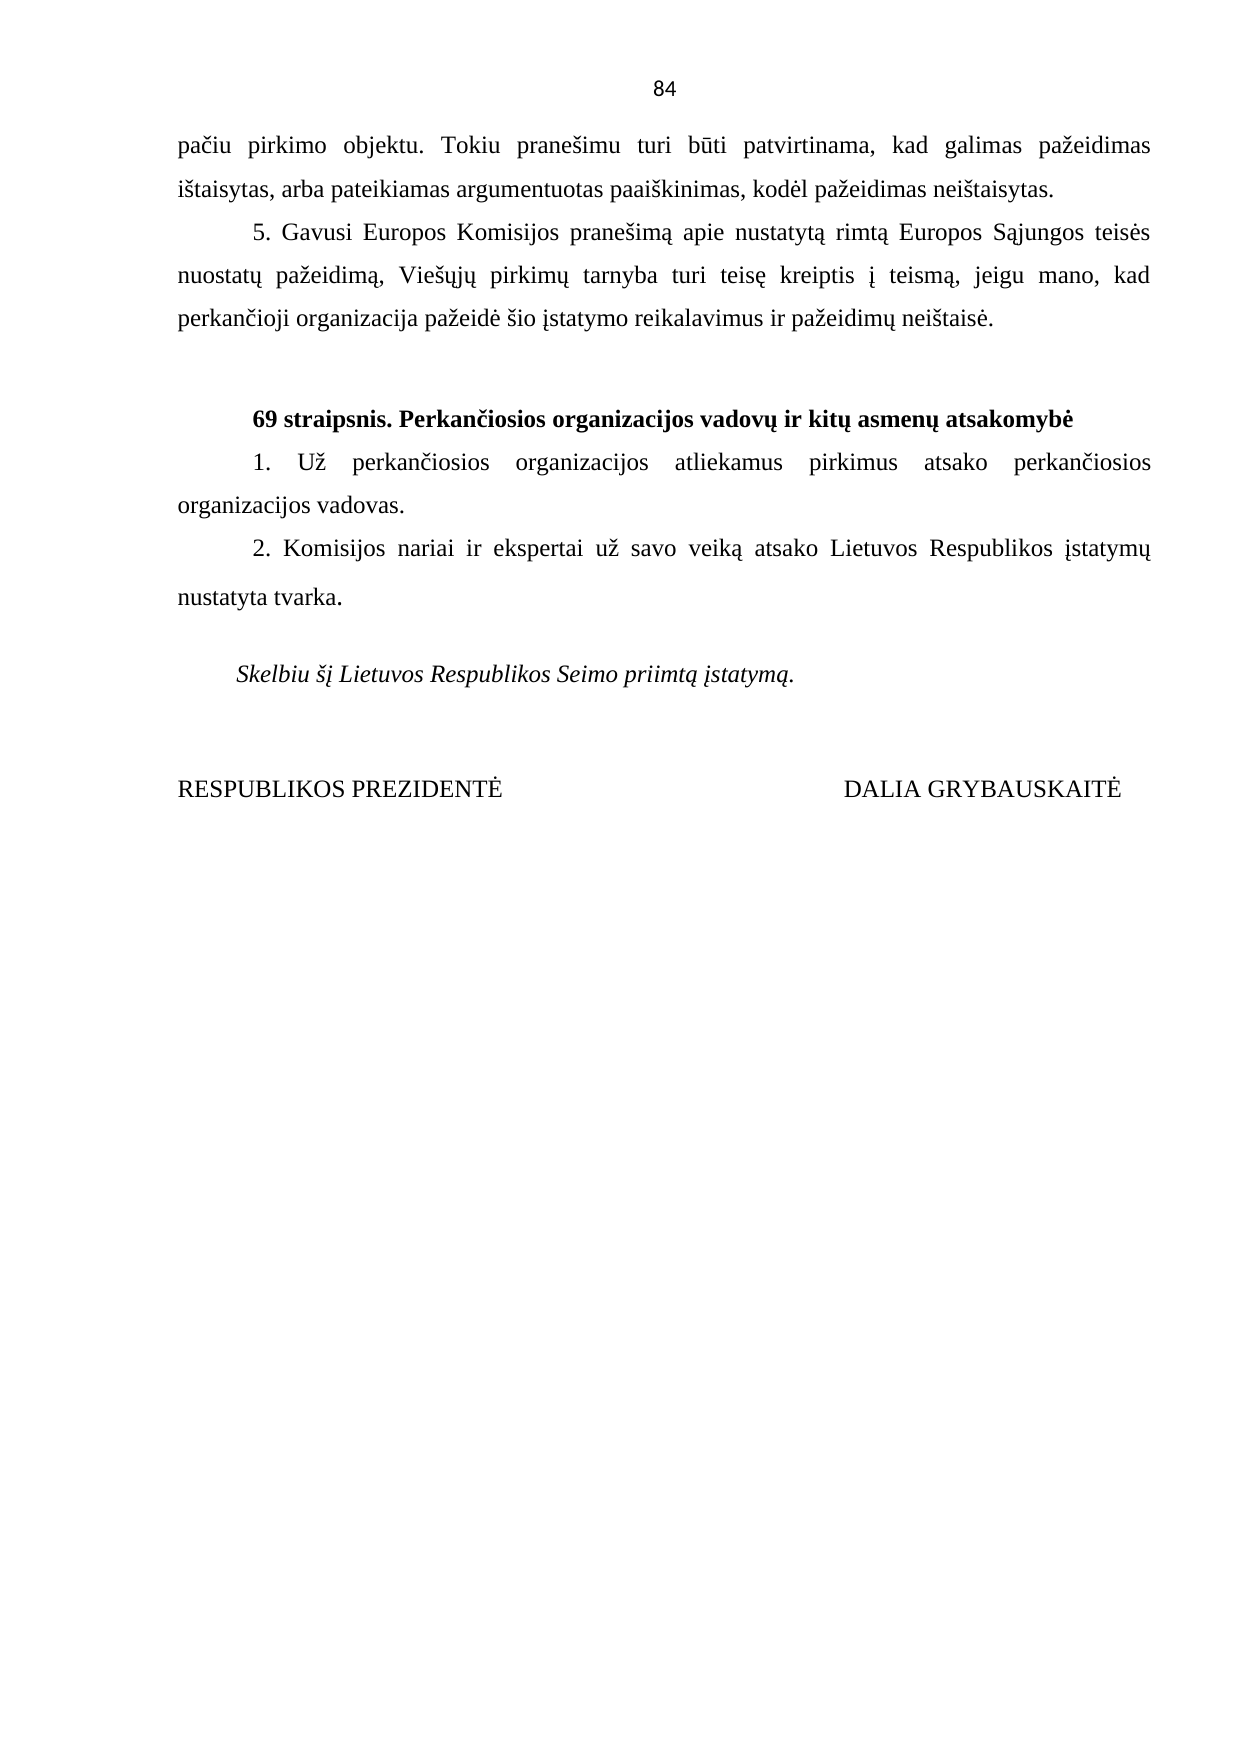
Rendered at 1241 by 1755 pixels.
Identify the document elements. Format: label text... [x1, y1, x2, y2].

text RESPUBLIKOS PREZIDENTĖ DALIA GRYBAUSKAITĖ [177, 774, 1152, 802]
text 1. Už perkančiosios organizacijos atliekamus pirkimus atsako perkančiosios organizacijos vadovas. [177, 447, 1152, 519]
text 2. Komisijos nariai ir ekspertai už savo veiką atsako Lietuvos Respublikos įstatymų nustatyta tvarka. [177, 533, 1152, 613]
text pačiu pirkimo objektu. Tokiu pranešimu turi būti patvirtinama, kad galimas pažeidimas ištaisytas, arba pateikiamas argumentuotas paaiškinimas, kodėl pažeidimas neištaisytas. [177, 131, 1152, 202]
text Skelbiu šį Lietuvos Respublikos Seimo priimtą įstatymą. [177, 659, 1152, 687]
text 5. Gavusi Europos Komisijos pranešimą apie nustatytą rimtą Europos Sąjungos teisės nuostatų pažeidimą, Viešųjų pirkimų tarnyba turi teisę kreiptis į teismą, jeigu mano, kad perkančioji organizacija pažeidė šio įstatymo reikalavimus ir pažeidimų neištaisė. [177, 217, 1152, 332]
text 69 straipsnis. Perkančiosios organizacijos vadovų ir kitų asmenų atsakomybė [177, 404, 1152, 432]
